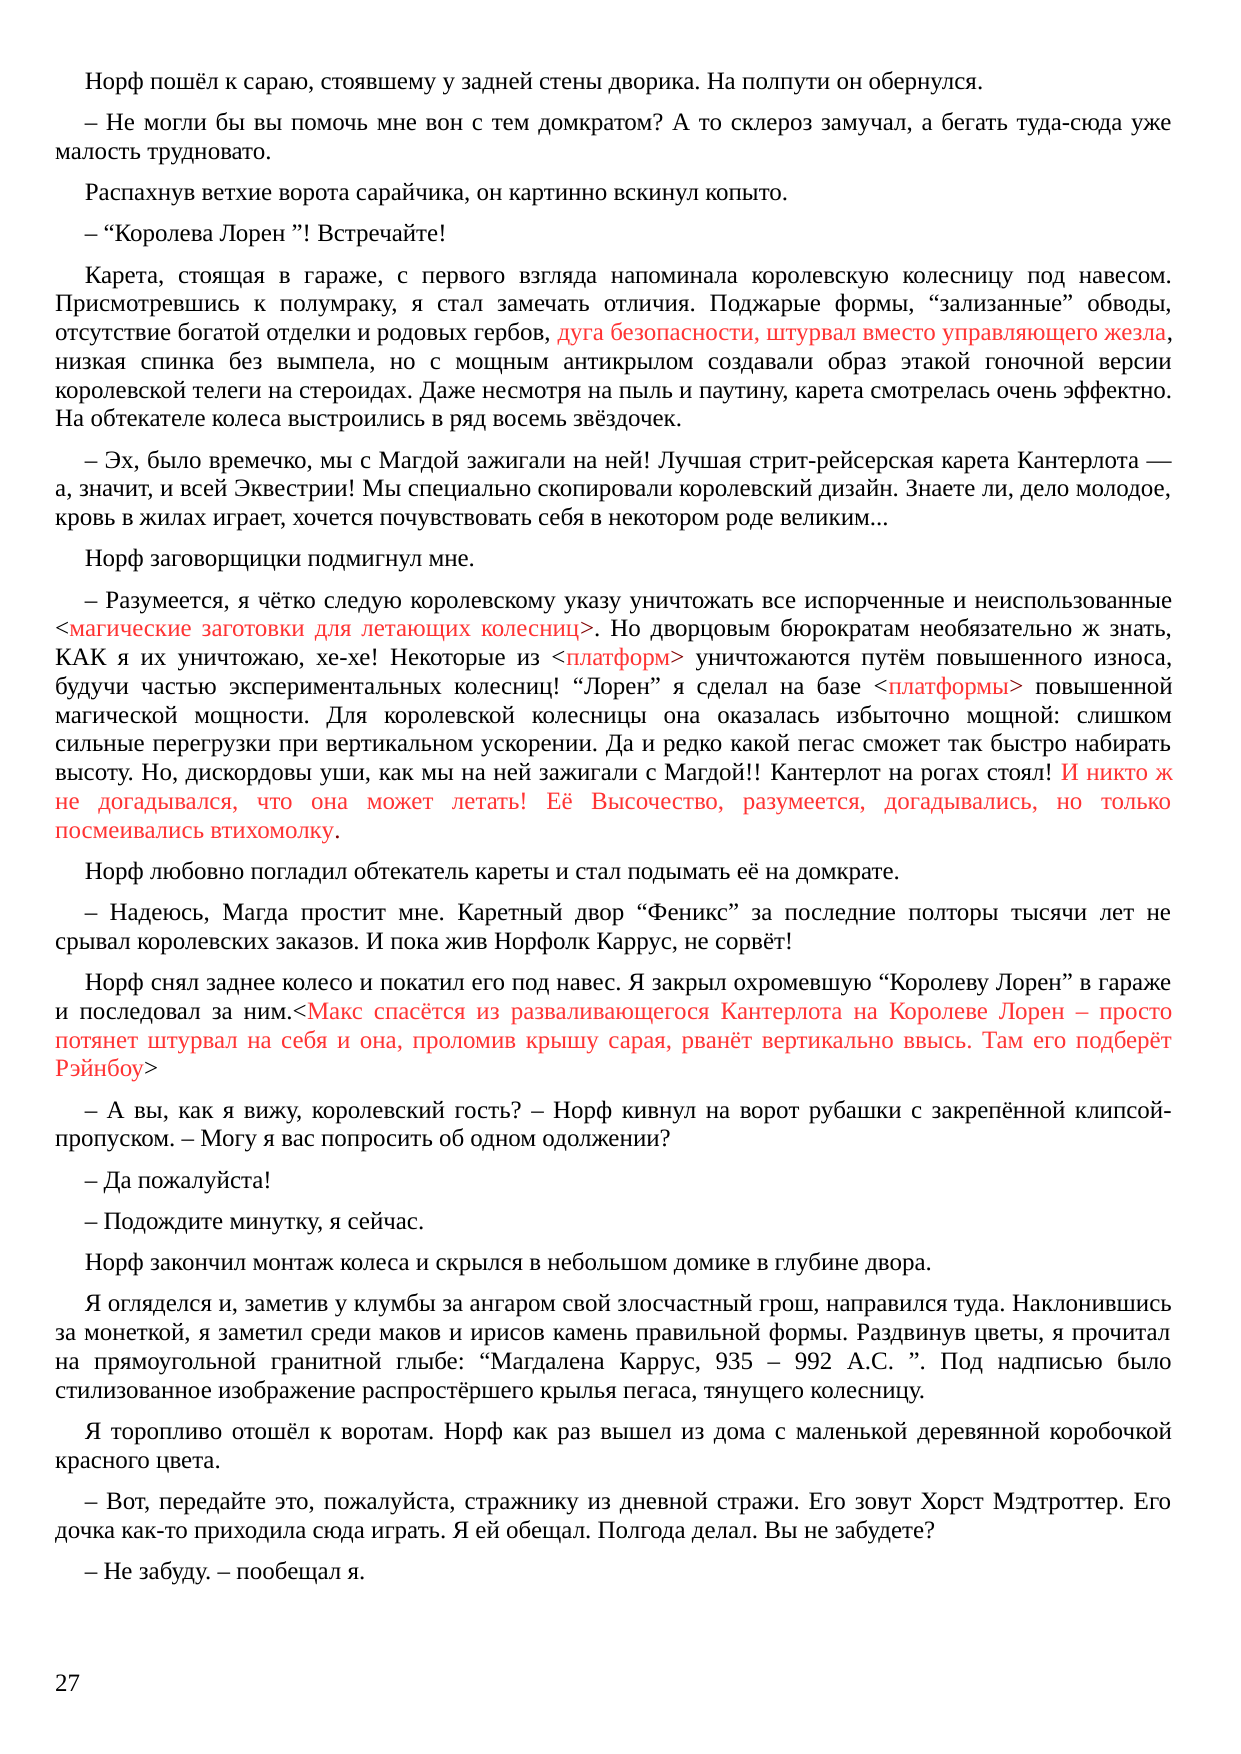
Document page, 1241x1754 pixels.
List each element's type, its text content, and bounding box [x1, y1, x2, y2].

text – Надеюсь, Магда простит мне. Каретный двор “Феникс” за последние полторы тысячи лет не срывал королевских заказов. И пока жив Норфолк Каррус, не сорвёт! [55, 897, 1173, 955]
text Распахнув ветхие ворота сарайчика, он картинно вскинул копыто. [55, 177, 1173, 206]
text Норф любовно погладил обтекатель кареты и стал подымать её на домкрате. [55, 856, 1173, 885]
text – Разумеется, я чётко следую королевскому указу уничтожать все испорченные и неиспользованные <магические заготовки для летающих колесниц>. Но дворцовым бюрократам необязательно ж знать, КАК я их уничтожаю, хе-хе! Некоторые из <платформ> уничтожаются путём повышенного износа, будучи частью экспериментальных колесниц! “Лорен” я сделал на базе <платформы> повышенной магической мощности. Для королевской колесницы она оказалась избыточно мощной: слишком сильные перегрузки при вертикальном ускорении. Да и редко какой пегас сможет так быстро набирать высоту. Но, дискордовы уши, как мы на ней зажигали с Магдой!! Кантерлот на рогах стоял! И никто ж не догадывался, что она может летать! Её Высочество, разумеется, догадывались, но только посмеивались втихомолку. [55, 585, 1173, 843]
text Я торопливо отошёл к воротам. Норф как раз вышел из дома с маленькой деревянной коробочкой красного цвета. [55, 1416, 1173, 1473]
text Карета, стоящая в гараже, с первого взгляда напоминала королевскую колесницу под навесом. Присмотревшись к полумраку, я стал замечать отличия. Поджарые формы, “зализанные” обводы, отсутствие богатой отделки и родовых гербов, дуга безопасности, штурвал вместо управляющего жезла, низкая спинка без вымпела, но с мощным антикрылом создавали образ этакой гоночной версии королевской телеги на стероидах. Даже несмотря на пыль и паутину, карета смотрелась очень эффектно. На обтекателе колеса выстроились в ряд восемь звёздочек. [55, 260, 1173, 432]
text – “Королева Лорен ”! Встречайте! [55, 218, 1173, 247]
text – Да пожалуйста! [55, 1165, 1173, 1193]
text Норф заговорщицки подмигнул мне. [55, 543, 1173, 572]
text – А вы, как я вижу, королевский гость? – Норф кивнул на ворот рубашки с закрепённой клипсой-пропуском. – Могу я вас попросить об одном одолжении? [55, 1095, 1173, 1152]
text – Не могли бы вы помочь мне вон с тем домкратом? А то склероз замучал, а бегать туда-сюда уже малость трудновато. [55, 107, 1173, 165]
text – Эх, было времечко, мы с Магдой зажигали на ней! Лучшая стрит-рейсерская карета Кантерлота — а, значит, и всей Эквестрии! Мы специально скопировали королевский дизайн. Знаете ли, дело молодое, кровь в жилах играет, хочется почувствовать себя в некотором роде великим... [55, 445, 1173, 531]
text Я огляделся и, заметив у клумбы за ангаром свой злосчастный грош, направился туда. Наклонившись за монеткой, я заметил среди маков и ирисов камень правильной формы. Раздвинув цветы, я прочитал на прямоугольной гранитной глыбе: “Магдалена Каррус, 935 – 992 A.C. ”. Под надписью было стилизованное изображение распростёршего крылья пегаса, тянущего колесницу. [55, 1288, 1173, 1403]
text – Вот, передайте это, пожалуйста, стражнику из дневной стражи. Его зовут Хорст Мэдтроттер. Его дочка как-то приходила сюда играть. Я ей обещал. Полгода делал. Вы не забудете? [55, 1486, 1173, 1543]
text – Подождите минутку, я сейчас. [55, 1206, 1173, 1235]
text Норф пошёл к сараю, стоявшему у задней стены дворика. На полпути он обернулся. [55, 66, 1173, 95]
text Норф снял заднее колесо и покатил его под навес. Я закрыл охромевшую “Королеву Лорен” в гараже и последовал за ним.<Макс спасётся из разваливающегося Кантерлота на Королеве Лорен – просто потянет штурвал на себя и она, проломив крышу сарая, рванёт вертикально ввысь. Там его подберёт Рэйнбоу> [55, 967, 1173, 1082]
text Норф закончил монтаж колеса и скрылся в небольшом домике в глубине двора. [55, 1247, 1173, 1276]
text – Не забуду. – пообещал я. [55, 1556, 1173, 1585]
